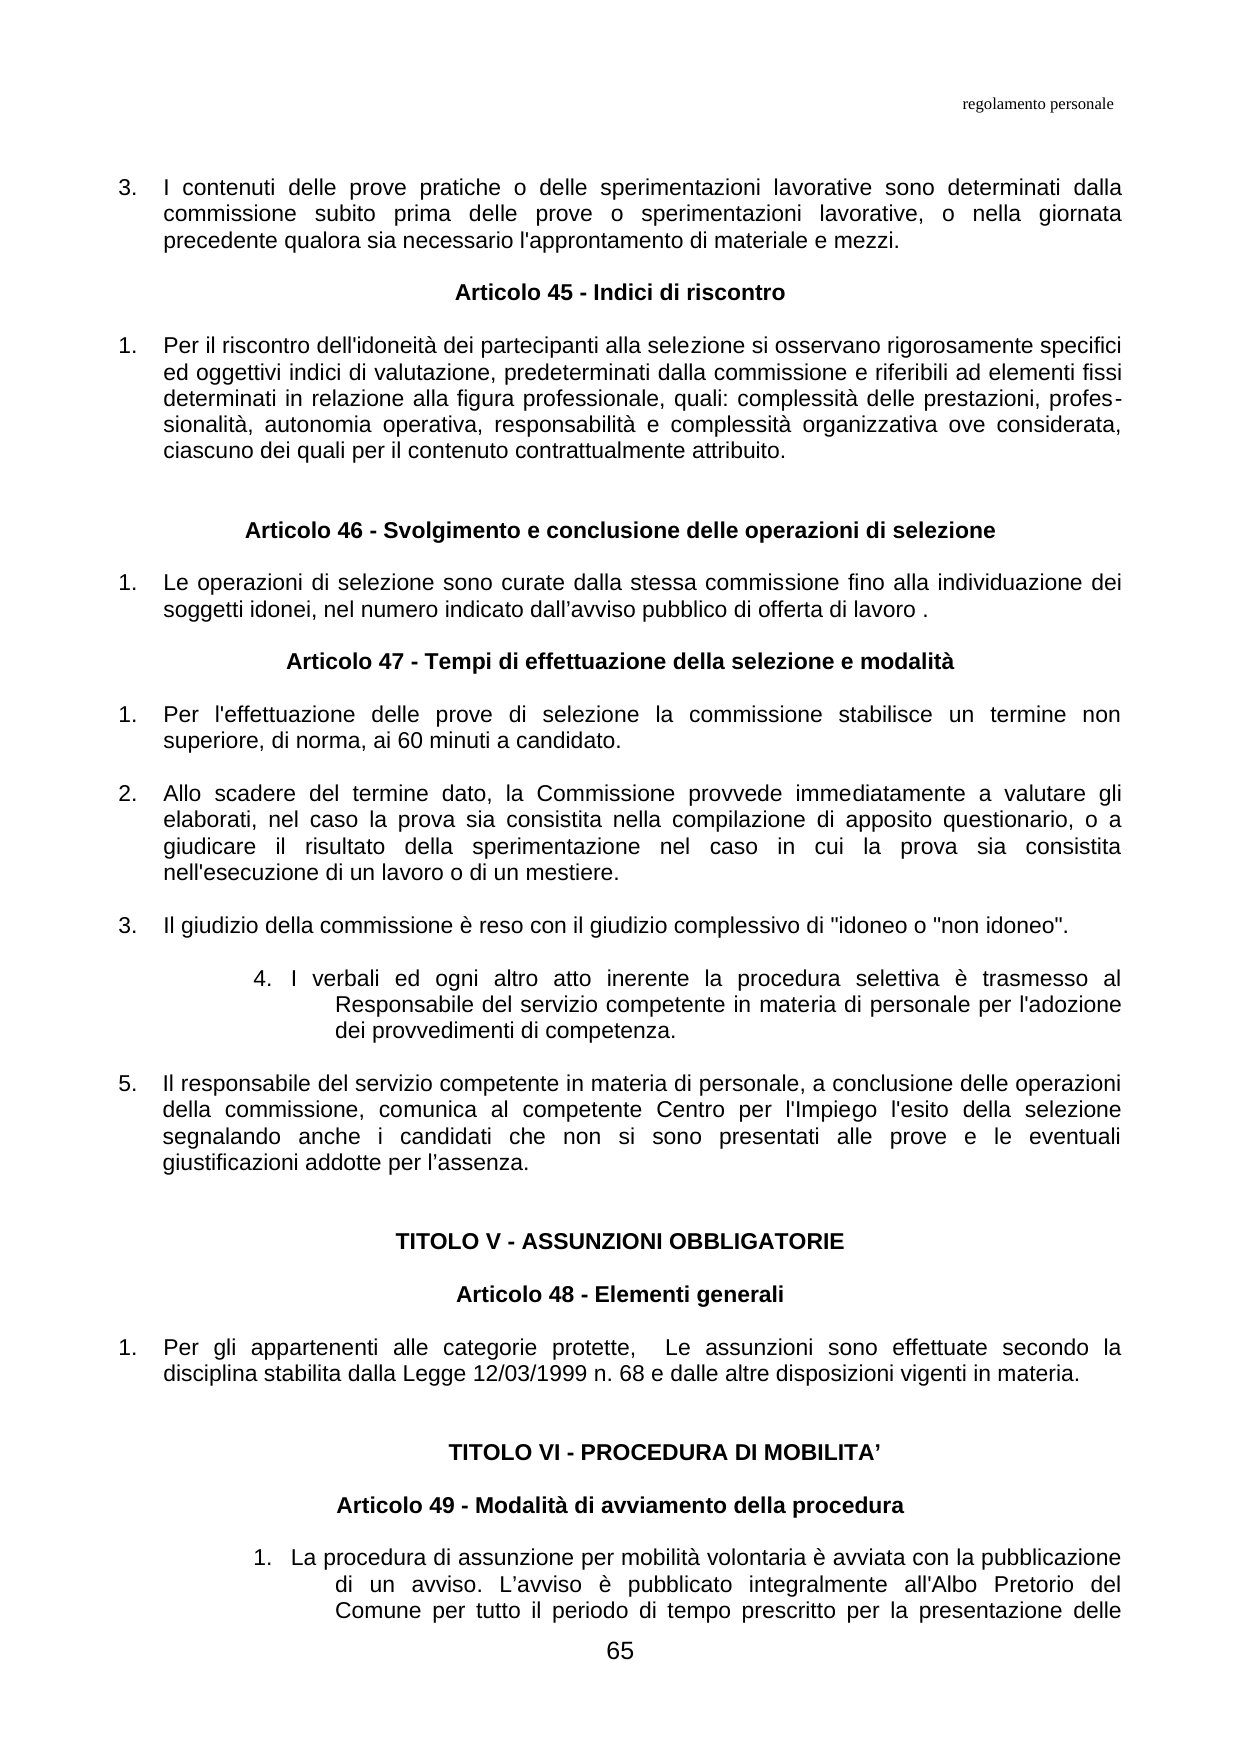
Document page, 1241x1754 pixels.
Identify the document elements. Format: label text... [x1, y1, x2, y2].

text 1. Per il riscontro dell'idoneità dei partecipanti alla sele­zione si osservano rigorosamente specifici ed oggettivi indi­ci di valutazione, predeterminati dalla commissione e riferi­bili ad elementi fissi determinati in relazione alla figura professionale, quali: complessità delle prestazioni, profes­sionalità, autonomia operativa, responsabilità e complessità organizzativa ove considerata, ciascuno dei quali per il con­tenuto contrattualmente attribuito. [118, 332, 1122, 464]
text 3. I contenuti delle prove pratiche o delle sperimentazioni la­vorative sono determinati dalla commissione subito prima del­le prove o sperimentazioni lavorative, o nella giornata precedente qualora sia necessario l'approntamento di materiale e mezzi. [118, 174, 1122, 253]
text Articolo 45 - Indici di riscontro [118, 279, 1122, 306]
list I verbali ed ogni altro atto inerente la procedura selettiva è trasmesso al Responsabile del servizio competente in mate­ria di personale per l'adozione dei provvedimenti di competenza. [253, 964, 1122, 1044]
text Articolo 49 - Modalità di avviamento della procedura [118, 1492, 1122, 1518]
text TITOLO V - ASSUNZIONI OBBLIGATORIE [118, 1228, 1122, 1254]
text TITOLO VI - PROCEDURA DI MOBILITA’ [118, 1439, 1122, 1465]
text Articolo 46 - Svolgimento e conclusione delle operazioni di selezione [118, 517, 1122, 543]
text 1. Per gli appartenenti alle categorie protette, Le assunzioni sono effettuate secondo la disciplina stabilita dalla Legge 12/03/1999 n. 68 e dalle altre disposizioni vigenti in materia. [118, 1333, 1122, 1386]
text Articolo 47 - Tempi di effettuazione della selezione e modalità [118, 648, 1122, 675]
text 3. Il giudizio della commissione è reso con il giudizio comples­sivo di "idoneo o "non idoneo". [118, 912, 1122, 938]
text 2. Allo scadere del termine dato, la Commissione provvede imme­diatamente a valutare gli elaborati, nel caso la prova sia consistita nella compilazione di apposito questionario, o a giudicare il risultato della sperimentazione nel caso in cui la prova sia consistita nell'esecuzione di un lavoro o di un mestiere. [118, 780, 1122, 886]
text 1. Per l'effettuazione delle prove di selezione la commissione stabilisce un termine non superiore, di norma, ai 60 minuti a candidato. [118, 701, 1122, 754]
list La procedura di assunzione per mobilità volontaria è avviata con la pubblicazione di un avviso. L’avviso è pubblicato integralmente all'Albo Pretorio del Comune per tutto il periodo di tempo prescritto per la presentazione delle [253, 1544, 1122, 1623]
text 1. Le operazioni di selezione sono curate dalla stessa commis­sione fino alla individuazione dei soggetti idonei, nel nume­ro indicato dall’avviso pubblico di offerta di lavoro . [118, 569, 1122, 622]
text 5. Il responsabile del servizio competente in materia di personale, a conclusione delle operazioni della commissione, co­munica al competente Centro per l'Impie­go l'esito della selezione segnalando anche i candidati che non si sono presentati alle prove e le eventuali giustificazioni addotte per l’assenza. [118, 1070, 1122, 1175]
text Articolo 48 - Elementi generali [118, 1281, 1122, 1307]
